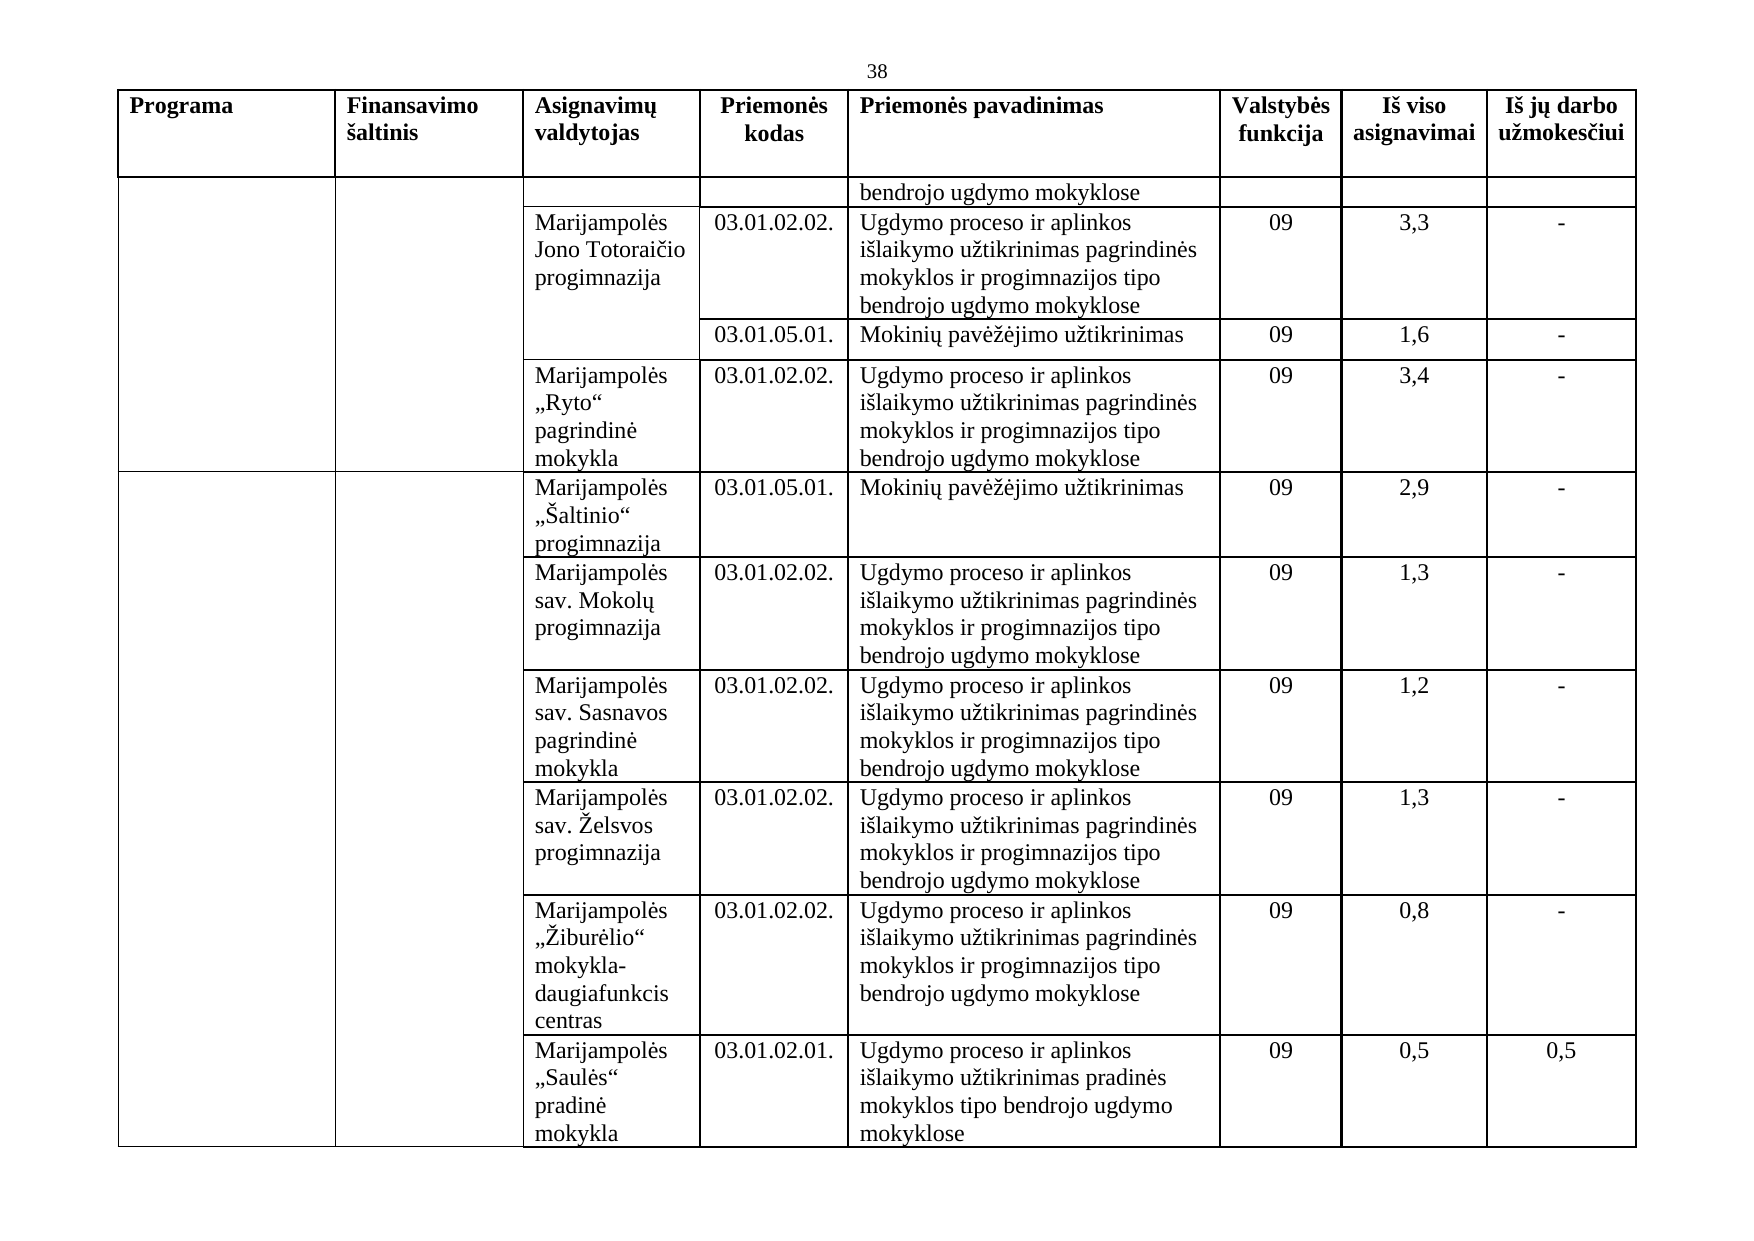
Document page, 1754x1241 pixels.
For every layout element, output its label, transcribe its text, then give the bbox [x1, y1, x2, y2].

table_cell - [1488, 178, 1635, 206]
table_cell 09 [1221, 1036, 1340, 1146]
table_cell Marijampolės sav. Mokolų progimnazija [524, 558, 699, 669]
table_cell 03.01.02.02. [700, 208, 847, 318]
table_cell [1221, 146, 1340, 176]
table_cell Ugdymo proceso ir aplinkos išlaikymo užtikrinimas pagrindinės mokyklos ir progimnazijos tipo bendrojo ugdymo mokyklose [849, 558, 1219, 669]
table_cell 03.01.02.02. [701, 361, 847, 471]
table_cell Marijampolės sav. Sasnavos pagrindinė mokykla [524, 671, 699, 781]
table_header Finansavimo šaltinis [336, 91, 522, 146]
table_cell 0,5 [1343, 1036, 1486, 1146]
table_cell 1,6 [1343, 320, 1486, 359]
table_cell 03.01.02.02. [701, 783, 847, 894]
table_cell - [1488, 320, 1635, 359]
table_header Asignavimų valdytojas [524, 91, 699, 146]
table_cell 09 [1221, 671, 1340, 781]
table_cell Ugdymo proceso ir aplinkos išlaikymo užtikrinimas pradinės mokyklos tipo bendrojo ugdymo mokyklose [849, 1036, 1219, 1146]
table_cell 09 [1221, 361, 1340, 471]
table_cell - [1488, 671, 1635, 781]
table_cell 0,5 [1488, 1036, 1635, 1146]
table_cell [524, 178, 699, 206]
table_cell 1,3 [1343, 783, 1486, 894]
table_cell Marijampolės Jono Totoraičio progimnazija [524, 207, 699, 359]
table_cell Ugdymo proceso ir aplinkos išlaikymo užtikrinimas pagrindinės mokyklos ir progimnazijos tipo bendrojo ugdymo mokyklose [849, 783, 1219, 894]
table_cell 09 [1221, 320, 1340, 359]
table_cell [119, 146, 334, 176]
table_cell Ugdymo proceso ir aplinkos išlaikymo užtikrinimas pagrindinės mokyklos ir progimnazijos tipo bendrojo ugdymo mokyklose [849, 208, 1219, 318]
table_cell [119, 178, 335, 471]
table_cell 3,3 [1343, 208, 1486, 318]
table_cell [849, 146, 1219, 176]
table_cell 2,9 [1343, 473, 1486, 556]
table_cell - [1488, 896, 1635, 1034]
table_cell Mokinių pavėžėjimo užtikrinimas [849, 473, 1219, 556]
table_header Iš jų darbo užmokesčiui [1488, 91, 1635, 176]
table_cell 3,4 [1343, 361, 1486, 471]
table_cell [1343, 178, 1486, 206]
table_cell Ugdymo proceso ir aplinkos išlaikymo užtikrinimas pagrindinės mokyklos ir progimnazijos tipo bendrojo ugdymo mokyklose [849, 896, 1219, 1034]
table_cell [336, 178, 523, 471]
table_cell [119, 472, 335, 1146]
table_cell - [1488, 783, 1635, 894]
table_cell - [1488, 558, 1635, 669]
table_cell 03.01.02.01. [701, 1036, 847, 1146]
table_cell 1,3 [1343, 558, 1486, 669]
table_cell - [1488, 473, 1635, 556]
table_cell [336, 146, 522, 176]
table_cell 03.01.02.02. [701, 671, 847, 781]
table_cell [1221, 178, 1340, 206]
table_cell 03.01.05.01. [700, 320, 847, 359]
table_cell - [1488, 361, 1635, 471]
table_cell [524, 146, 699, 176]
table_cell - [1488, 208, 1635, 318]
table_header Iš viso asignavimai [1343, 91, 1486, 176]
table_cell 0,8 [1343, 896, 1486, 1034]
table_cell 09 [1221, 473, 1340, 556]
table_cell 09 [1221, 896, 1340, 1034]
table_cell 09 [1221, 558, 1340, 669]
table_cell [701, 178, 847, 206]
table_header Valstybės funkcija [1221, 91, 1340, 146]
table_cell 09 [1221, 783, 1340, 894]
table_cell Marijampolės sav. Želsvos progimnazija [524, 783, 699, 894]
table_cell Marijampolės „Saulės“ pradinė mokykla [524, 1036, 699, 1146]
table_cell [336, 472, 523, 1146]
table_cell Ugdymo proceso ir aplinkos išlaikymo užtikrinimas pagrindinės mokyklos ir progimnazijos tipo bendrojo ugdymo mokyklose [849, 361, 1219, 471]
table_cell Marijampolės „Žiburėlio“ mokykla-daugiafunkcis centras [524, 896, 699, 1034]
table_cell [701, 146, 847, 176]
table_header Priemonės pavadinimas [849, 91, 1219, 146]
table_cell Marijampolės „Ryto“ pagrindinė mokykla [524, 360, 699, 471]
table_cell 09 [1221, 208, 1340, 318]
table_cell Marijampolės „Šaltinio“ progimnazija [524, 473, 699, 556]
table_header Programa [119, 91, 334, 146]
table_cell 1,2 [1343, 671, 1486, 781]
table_header Priemonės kodas [701, 91, 847, 146]
table_cell bendrojo ugdymo mokyklose [849, 178, 1219, 206]
table_cell Ugdymo proceso ir aplinkos išlaikymo užtikrinimas pagrindinės mokyklos ir progimnazijos tipo bendrojo ugdymo mokyklose [849, 671, 1219, 781]
table_cell 03.01.02.02. [701, 896, 847, 1034]
table_cell 03.01.05.01. [701, 473, 847, 556]
table_cell 03.01.02.02. [701, 558, 847, 669]
table_cell Mokinių pavėžėjimo užtikrinimas [849, 320, 1219, 359]
